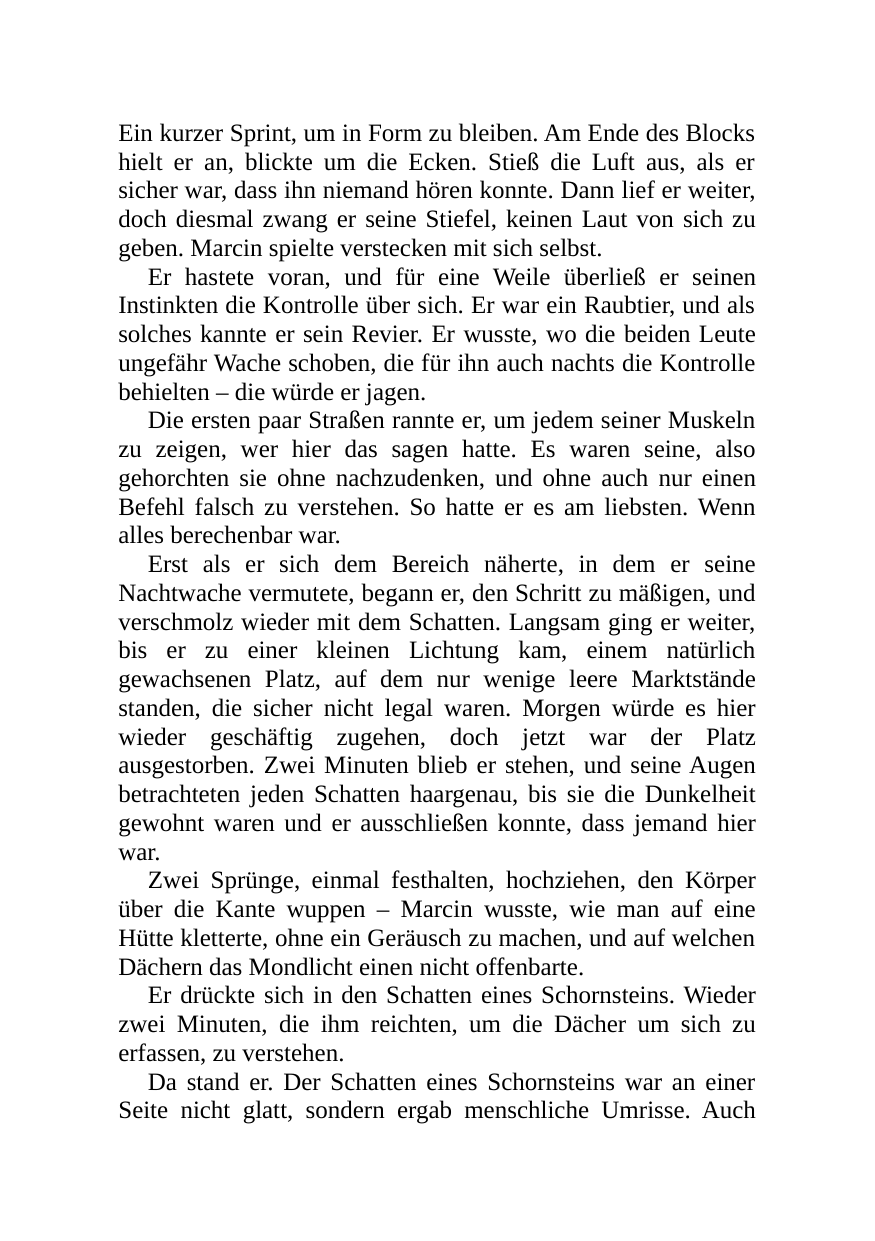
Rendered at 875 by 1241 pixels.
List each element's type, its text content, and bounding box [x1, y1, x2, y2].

text Zwei Sprünge, einmal festhalten, hochziehen, den Körper über die Kante wuppen – Marcin wusste, wie man auf eine Hütte kletterte, ohne ein Geräusch zu machen, und auf welchen Dächern das Mondlicht einen nicht offenbarte. [118, 866, 756, 981]
text Die ersten paar Straßen rannte er, um jedem seiner Muskeln zu zeigen, wer hier das sagen hatte. Es waren seine, also gehorchten sie ohne nachzudenken, und ohne auch nur einen Befehl falsch zu verstehen. So hatte er es am liebsten. Wenn alles berechenbar war. [118, 406, 756, 549]
text Ein kurzer Sprint, um in Form zu bleiben. Am Ende des Blocks hielt er an, blickte um die Ecken. Stieß die Luft aus, als er sicher war, dass ihn niemand hören konnte. Dann lief er weiter, doch diesmal zwang er seine Stiefel, keinen Laut von sich zu geben. Marcin spielte verstecken mit sich selbst. [118, 118, 756, 262]
text Er hastete voran, und für eine Weile überließ er seinen Instinkten die Kontrolle über sich. Er war ein Raubtier, und als solches kannte er sein Revier. Er wusste, wo die beiden Leute ungefähr Wache schoben, die für ihn auch nachts die Kontrolle behielten – die würde er jagen. [118, 262, 756, 406]
text Er drückte sich in den Schatten eines Schornsteins. Wieder zwei Minuten, die ihm reichten, um die Dächer um sich zu erfassen, zu verstehen. [118, 981, 756, 1067]
text Erst als er sich dem Bereich näherte, in dem er seine Nachtwache vermutete, begann er, den Schritt zu mäßigen, und verschmolz wieder mit dem Schatten. Langsam ging er weiter, bis er zu einer kleinen Lichtung kam, einem natürlich gewachsenen Platz, auf dem nur wenige leere Marktstände standen, die sicher nicht legal waren. Morgen würde es hier wieder geschäftig zugehen, doch jetzt war der Platz ausgestorben. Zwei Minuten blieb er stehen, und seine Augen betrachteten jeden Schatten haargenau, bis sie die Dunkelheit gewohnt waren und er ausschließen konnte, dass jemand hier war. [118, 549, 756, 866]
text Da stand er. Der Schatten eines Schornsteins war an einer Seite nicht glatt, sondern ergab menschliche Umrisse. Auch [118, 1067, 756, 1124]
